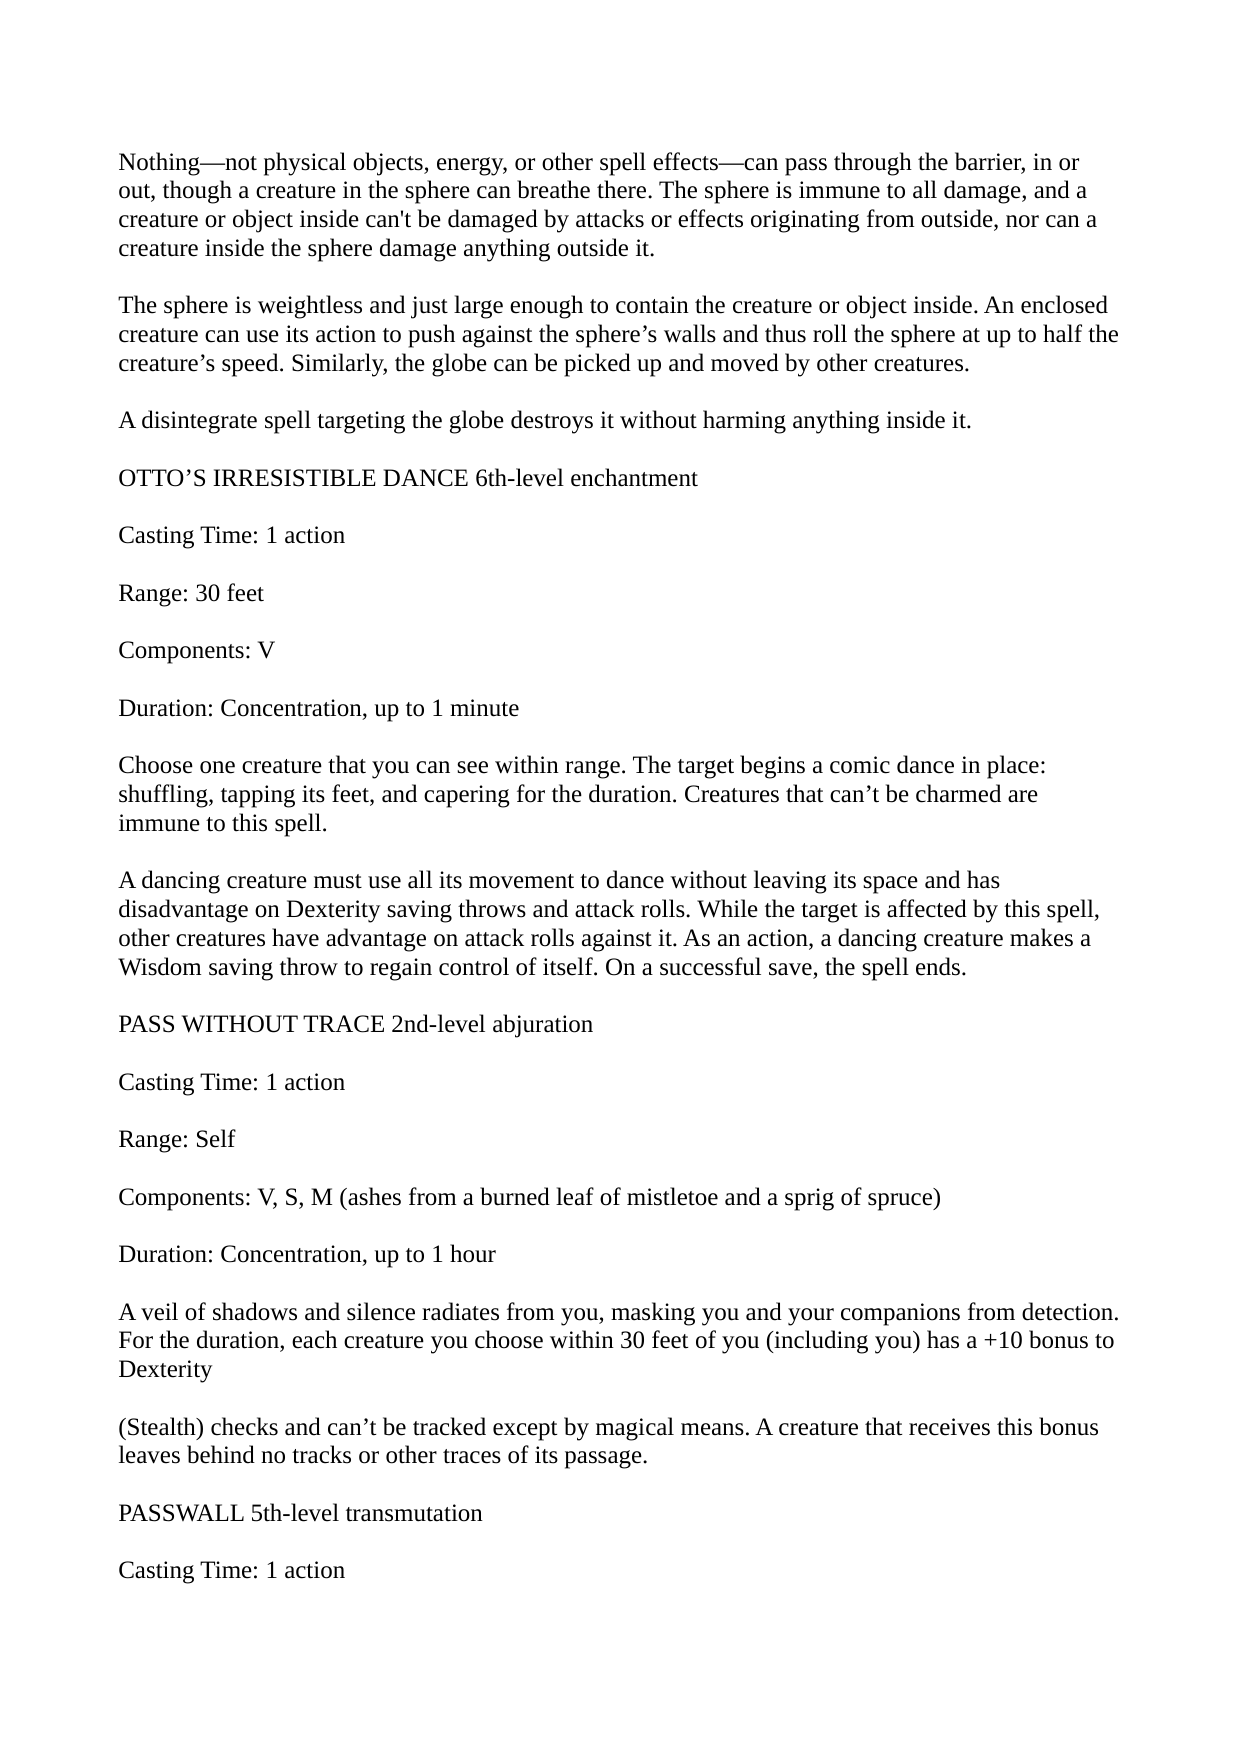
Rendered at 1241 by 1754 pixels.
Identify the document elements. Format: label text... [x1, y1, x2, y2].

text Components: V [118, 636, 1122, 664]
text Components: V, S, M (ashes from a burned leaf of mistletoe and a sprig of spruce) [118, 1182, 1122, 1211]
text PASSWALL 5th-level transmutation [118, 1498, 1122, 1527]
text Casting Time: 1 action [118, 1067, 1122, 1096]
text Range: Self [118, 1124, 1122, 1153]
text (Stealth) checks and can’t be tracked except by magical means. A creature that receives this bonus leaves behind no tracks or other traces of its passage. [118, 1412, 1122, 1469]
text PASS WITHOUT TRACE 2nd-level abjuration [118, 1009, 1122, 1038]
text Duration: Concentration, up to 1 hour [118, 1239, 1122, 1268]
text A dancing creature must use all its movement to dance without leaving its space and has disadvantage on Dexterity saving throws and attack rolls. While the target is affected by this spell, other creatures have advantage on attack rolls against it. As an action, a dancing creature makes a Wisdom saving throw to regain control of itself. On a successful save, the spell ends. [118, 866, 1122, 981]
text Casting Time: 1 action [118, 1556, 1122, 1584]
text Duration: Concentration, up to 1 minute [118, 693, 1122, 722]
text Nothing—not physical objects, energy, or other spell effects—can pass through the barrier, in or out, though a creature in the sphere can breathe there. The sphere is immune to all damage, and a creature or object inside can't be damaged by attacks or effects originating from outside, nor can a creature inside the sphere damage anything outside it. [118, 147, 1122, 262]
text Casting Time: 1 action [118, 521, 1122, 549]
text A veil of shadows and silence radiates from you, masking you and your companions from detection. For the duration, each creature you choose within 30 feet of you (including you) has a +10 bonus to Dexterity [118, 1297, 1122, 1383]
text Choose one creature that you can see within range. The target begins a comic dance in place: shuffling, tapping its feet, and capering for the duration. Creatures that can’t be charmed are immune to this spell. [118, 751, 1122, 837]
text A disintegrate spell targeting the globe destroys it without harming anything inside it. [118, 406, 1122, 434]
text The sphere is weightless and just large enough to contain the creature or object inside. An enclosed creature can use its action to push against the sphere’s walls and thus roll the sphere at up to half the creature’s speed. Similarly, the globe can be picked up and moved by other creatures. [118, 291, 1122, 377]
text OTTO’S IRRESISTIBLE DANCE 6th-level enchantment [118, 463, 1122, 492]
text Range: 30 feet [118, 578, 1122, 607]
